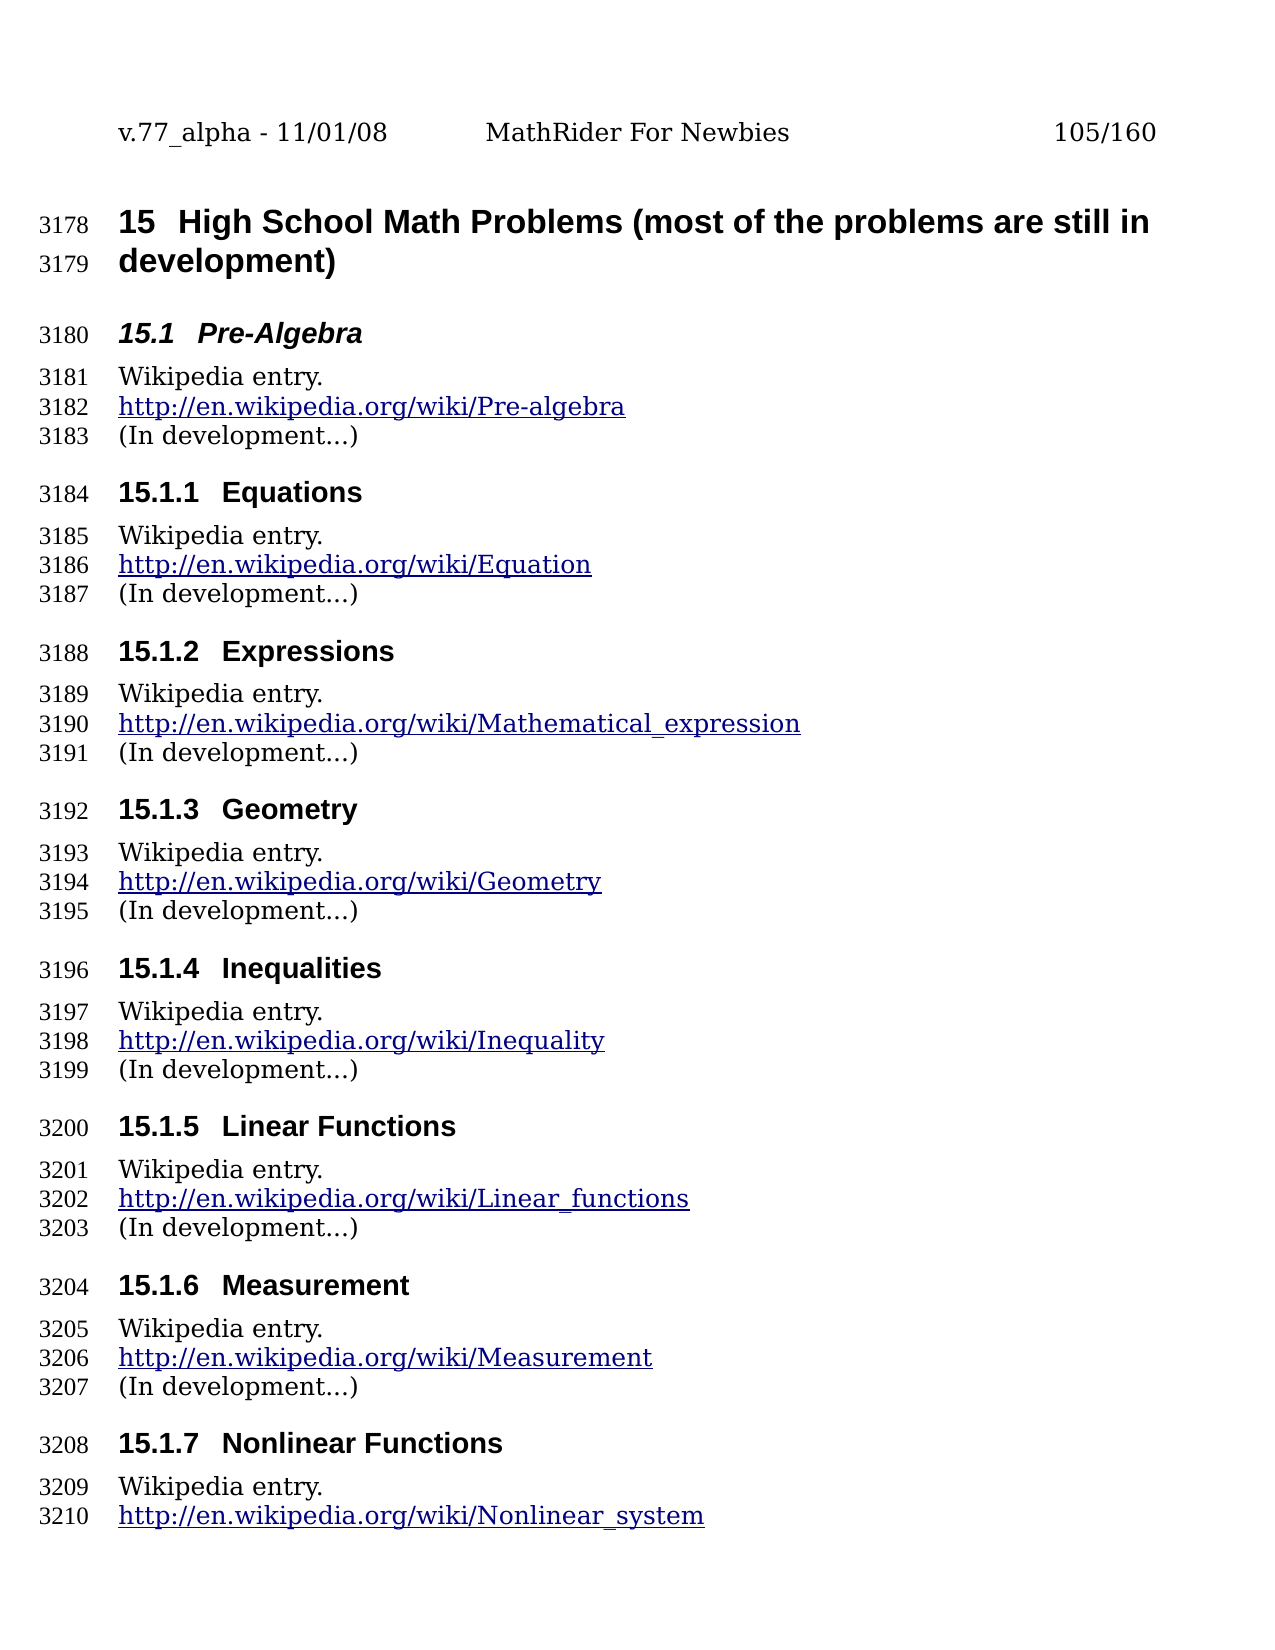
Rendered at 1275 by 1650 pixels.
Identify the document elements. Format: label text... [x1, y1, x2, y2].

text http://en.wikipedia.org/wiki/Equation [118, 550, 1157, 579]
text http://en.wikipedia.org/wiki/Measurement [118, 1343, 1157, 1372]
text Wikipedia entry. [118, 1155, 1157, 1184]
text http://en.wikipedia.org/wiki/Geometry [118, 867, 1157, 897]
text Wikipedia entry. [118, 838, 1157, 867]
text (In development...) [118, 1214, 1157, 1243]
text (In development...) [118, 1372, 1157, 1401]
subtitle Pre-Algebra [118, 317, 1157, 350]
subtitle Linear Functions [118, 1109, 1157, 1143]
subtitle Equations [118, 475, 1157, 509]
subtitle Expressions [118, 634, 1157, 667]
text http://en.wikipedia.org/wiki/Nonlinear_system [118, 1502, 1157, 1531]
text (In development...) [118, 738, 1157, 767]
text Wikipedia entry. [118, 680, 1157, 709]
subtitle Nonlinear Functions [118, 1426, 1157, 1460]
text http://en.wikipedia.org/wiki/Linear_functions [118, 1184, 1157, 1214]
text (In development...) [118, 1055, 1157, 1084]
subtitle Measurement [118, 1268, 1157, 1301]
text Wikipedia entry. [118, 521, 1157, 550]
text (In development...) [118, 897, 1157, 926]
text Wikipedia entry. [118, 997, 1157, 1026]
text Wikipedia entry. [118, 1472, 1157, 1502]
subtitle Inequalities [118, 951, 1157, 984]
text Wikipedia entry. [118, 363, 1157, 392]
text http://en.wikipedia.org/wiki/Mathematical_expression [118, 709, 1157, 738]
text (In development...) [118, 579, 1157, 609]
subtitle Geometry [118, 792, 1157, 826]
text Wikipedia entry. [118, 1314, 1157, 1343]
text http://en.wikipedia.org/wiki/Inequality [118, 1026, 1157, 1055]
text (In development...) [118, 421, 1157, 450]
text http://en.wikipedia.org/wiki/Pre-algebra [118, 392, 1157, 421]
subtitle High School Math Problems (most of the problems are still in development) [118, 202, 1157, 279]
